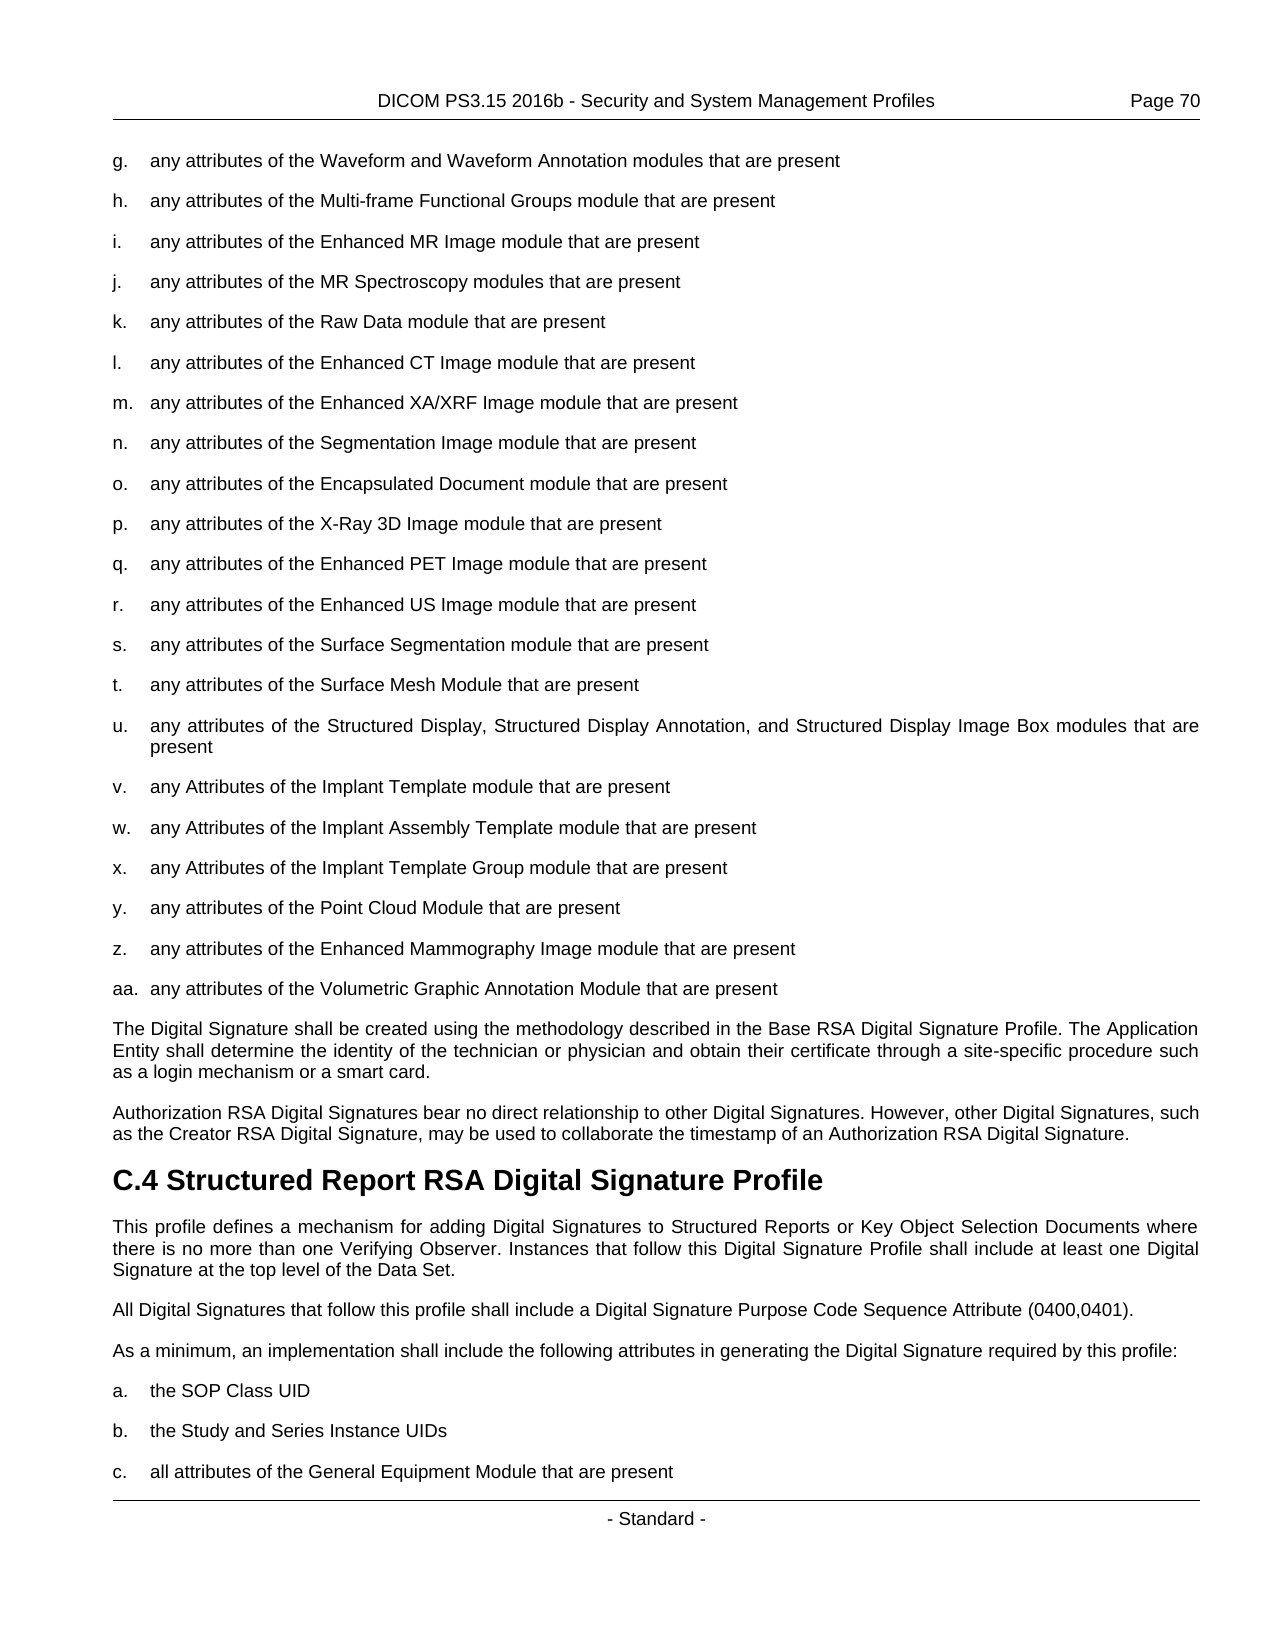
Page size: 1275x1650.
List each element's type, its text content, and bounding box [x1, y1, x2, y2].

list any attributes of the Surface Segmentation module that are present [112, 634, 1200, 655]
list the Study and Series Instance UIDs [112, 1420, 1200, 1442]
list any attributes of the Enhanced Mammography Image module that are present [112, 937, 1200, 959]
text This profile defines a mechanism for adding Digital Signatures to Structured Reports or Key Object Selection Documents where there is no more than one Verifying Observer. Instances that follow this Digital Signature Profile shall include at least one Digital Signature at the top level of the Data Set. [112, 1216, 1200, 1280]
list any attributes of the MR Spectroscopy modules that are present [112, 271, 1200, 292]
list any Attributes of the Implant Template Group module that are present [112, 857, 1200, 878]
list any attributes of the Enhanced PET Image module that are present [112, 553, 1200, 575]
list the SOP Class UID [112, 1380, 1200, 1401]
list any attributes of the Volumetric Graphic Annotation Module that are present [112, 978, 1200, 999]
list any attributes of the Enhanced CT Image module that are present [112, 352, 1200, 373]
list any attributes of the Multi-frame Functional Groups module that are present [112, 190, 1200, 212]
list any attributes of the X-Ray 3D Image module that are present [112, 513, 1200, 534]
list any Attributes of the Implant Template module that are present [112, 776, 1200, 798]
list any attributes of the Enhanced US Image module that are present [112, 593, 1200, 615]
list any attributes of the Enhanced MR Image module that are present [112, 231, 1200, 252]
list any attributes of the Raw Data module that are present [112, 311, 1200, 333]
text As a minimum, an implementation shall include the following attributes in generating the Digital Signature required by this profile: [112, 1339, 1200, 1361]
text Authorization RSA Digital Signatures bear no direct relationship to other Digital Signatures. However, other Digital Signatures, such as the Creator RSA Digital Signature, may be used to collaborate the timestamp of an Authorization RSA Digital Signature. [112, 1102, 1200, 1145]
list all attributes of the General Equipment Module that are present [112, 1460, 1200, 1482]
text C.4 Structured Report RSA Digital Signature Profile [112, 1163, 1200, 1197]
text The Digital Signature shall be created using the methodology described in the Base RSA Digital Signature Profile. The Application Entity shall determine the identity of the technician or physician and obtain their certificate through a site-specific procedure such as a login mechanism or a smart card. [112, 1018, 1200, 1083]
list any attributes of the Segmentation Image module that are present [112, 432, 1200, 454]
list any attributes of the Waveform and Waveform Annotation modules that are present [112, 150, 1200, 172]
text All Digital Signatures that follow this profile shall include a Digital Signature Purpose Code Sequence Attribute (0400,0401). [112, 1299, 1200, 1321]
list any Attributes of the Implant Assembly Template module that are present [112, 817, 1200, 838]
list any attributes of the Structured Display, Structured Display Annotation, and Structured Display Image Box modules that are present [112, 714, 1200, 757]
list any attributes of the Point Cloud Module that are present [112, 897, 1200, 919]
list any attributes of the Surface Mesh Module that are present [112, 674, 1200, 696]
list any attributes of the Encapsulated Document module that are present [112, 472, 1200, 494]
list any attributes of the Enhanced XA/XRF Image module that are present [112, 392, 1200, 413]
